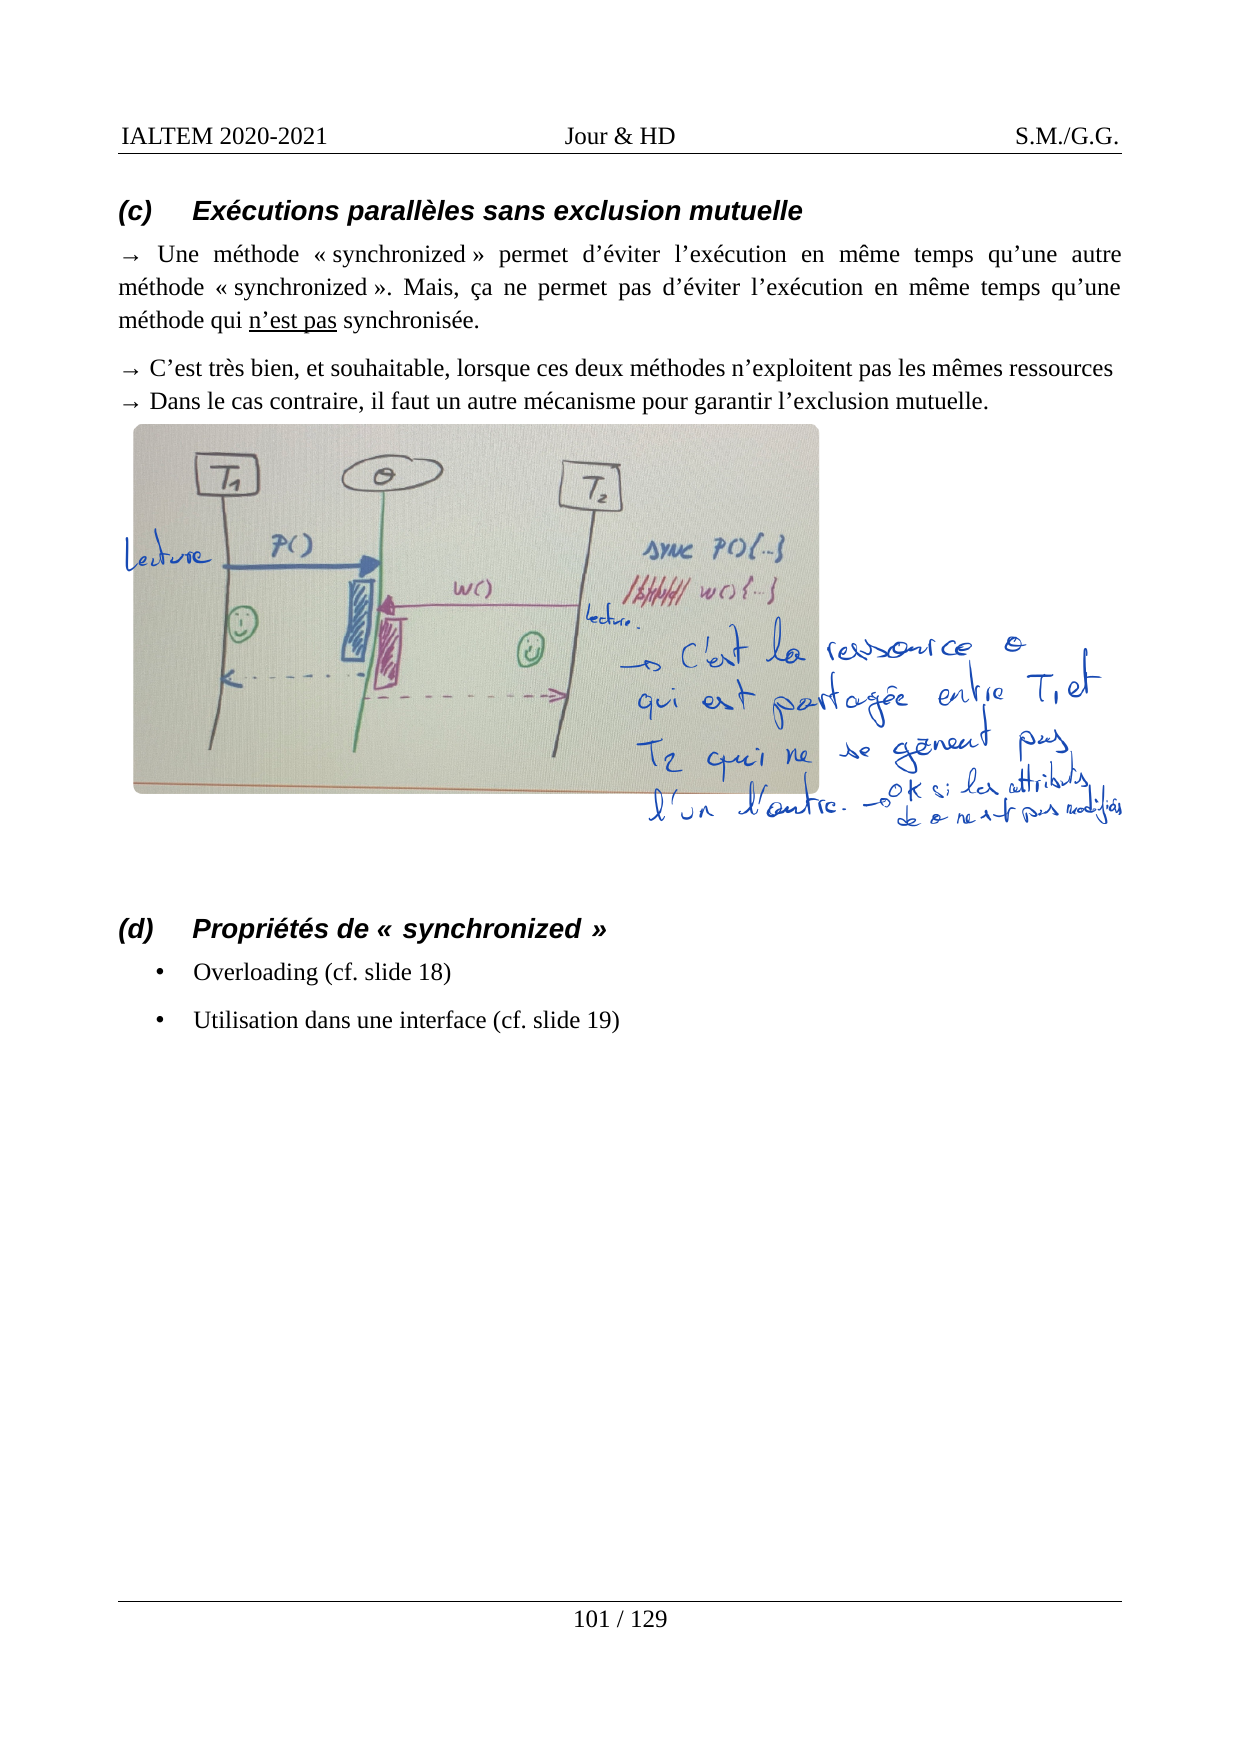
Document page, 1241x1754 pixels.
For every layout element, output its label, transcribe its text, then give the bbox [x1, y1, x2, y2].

list Utilisation dans une interface (cf. slide 19) [156, 1005, 1122, 1033]
text → Dans le cas contraire, il faut un autre mécanisme pour garantir l’exclusion mutuelle. [118, 386, 1122, 414]
list Overloading (cf. slide 18) [156, 957, 1122, 986]
subtitle Exécutions parallèles sans exclusion mutuelle [118, 195, 1122, 227]
picture [118, 418, 1123, 834]
text → Une méthode « synchronized » permet d’éviter l’exécution en même temps qu’une autre méthode « synchronized ». Mais, ça ne permet pas d’éviter l’exécution en même temps qu’une méthode qui n’est pas synchronisée. [118, 239, 1122, 334]
text → C’est très bien, et souhaitable, lorsque ces deux méthodes n’exploitent pas les mêmes ressources [118, 353, 1122, 382]
subtitle Propriétés de « synchronized » [118, 913, 1122, 945]
